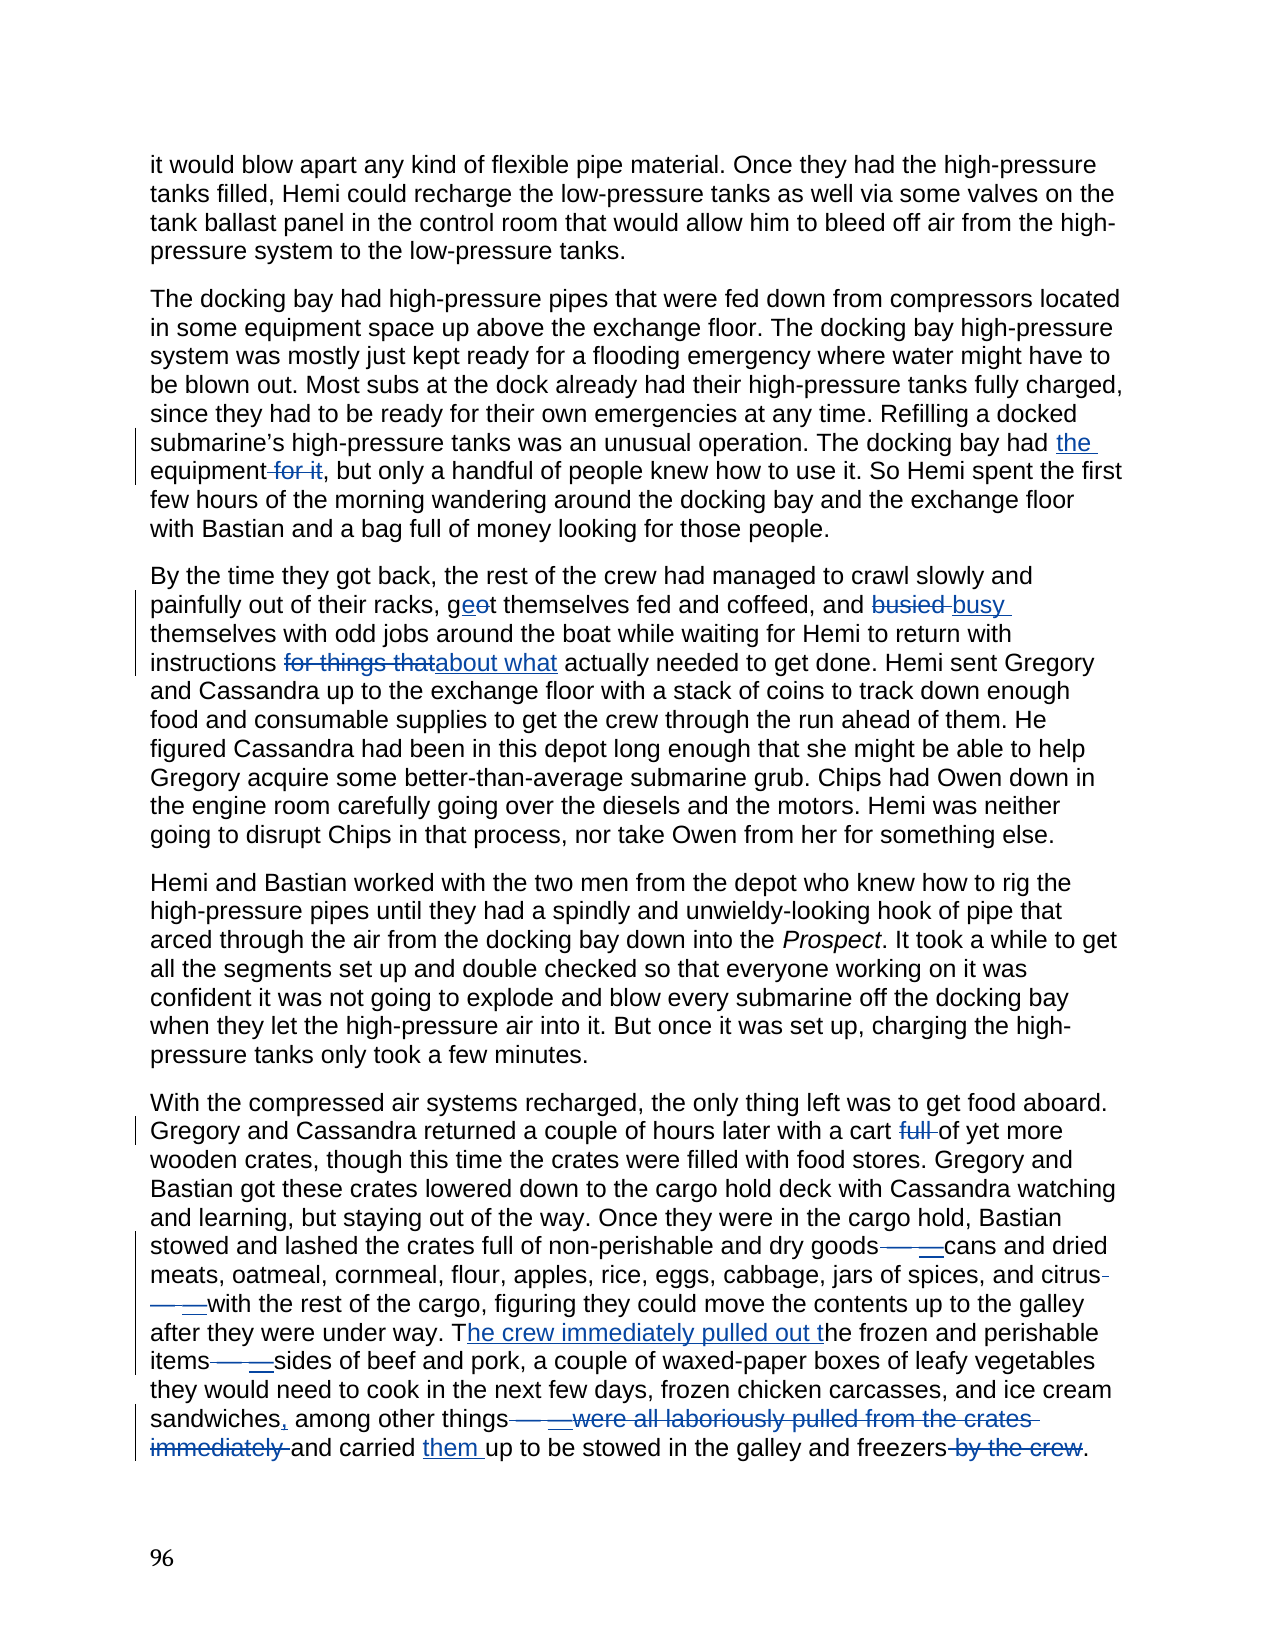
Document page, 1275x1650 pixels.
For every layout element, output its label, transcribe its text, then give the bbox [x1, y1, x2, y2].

text With the compressed air systems recharged, the only thing left was to get food aboard. Gregory and Cassandra returned a couple of hours later with a cart of yet more wooden crates, though this time the crates were filled with food stores. Gregory and Bastian got these crates lowered down to the cargo hold deck with Cassandra watching and learning, but staying out of the way. Once they were in the cargo hold, Bastian stowed and lashed the crates full of non-perishable and dry goods—cans and dried meats, oatmeal, cornmeal, flour, apples, rice, eggs, cabbage, jars of spices, and citrus—with the rest of the cargo, figuring they could move the contents up to the galley after they were under way. The crew immediately pulled out the frozen and perishable items—sides of beef and pork, a couple of waxed-paper boxes of leafy vegetables they would need to cook in the next few days, frozen chicken carcasses, and ice cream sandwiches, among other things—and carried them up to be stowed in the galley and freezers. [150, 1087, 1125, 1461]
text Hemi and Bastian worked with the two men from the depot who knew how to rig the high-pressure pipes until they had a spindly and unwieldy-looking hook of pipe that arced through the air from the docking bay down into the Prospect. It took a while to get all the segments set up and double checked so that everyone working on it was confident it was not going to explode and blow every submarine off the docking bay when they let the high-pressure air into it. But once it was set up, charging the high-pressure tanks only took a few minutes. [150, 867, 1125, 1069]
text it would blow apart any kind of flexible pipe material. Once they had the high-pressure tanks filled, Hemi could recharge the low-pressure tanks as well via some valves on the tank ballast panel in the control room that would allow him to bleed off air from the high-pressure system to the low-pressure tanks. [150, 150, 1125, 265]
text By the time they got back, the rest of the crew had managed to crawl slowly and painfully out of their racks, get themselves fed and coffeed, and busy themselves with odd jobs around the boat while waiting for Hemi to return with instructions about what actually needed to get done. Hemi sent Gregory and Cassandra up to the exchange floor with a stack of coins to track down enough food and consumable supplies to get the crew through the run ahead of them. He figured Cassandra had been in this depot long enough that she might be able to help Gregory acquire some better-than-average submarine grub. Chips had Owen down in the engine room carefully going over the diesels and the motors. Hemi was neither going to disrupt Chips in that process, nor take Owen from her for something else. [150, 561, 1125, 849]
text The docking bay had high-pressure pipes that were fed down from compressors located in some equipment space up above the exchange floor. The docking bay high-pressure system was mostly just kept ready for a flooding emergency where water might have to be blown out. Most subs at the dock already had their high-pressure tanks fully charged, since they had to be ready for their own emergencies at any time. Refilling a docked submarine’s high-pressure tanks was an unusual operation. The docking bay had the equipment, but only a handful of people knew how to use it. So Hemi spent the first few hours of the morning wandering around the docking bay and the exchange floor with Bastian and a bag full of money looking for those people. [150, 284, 1125, 542]
